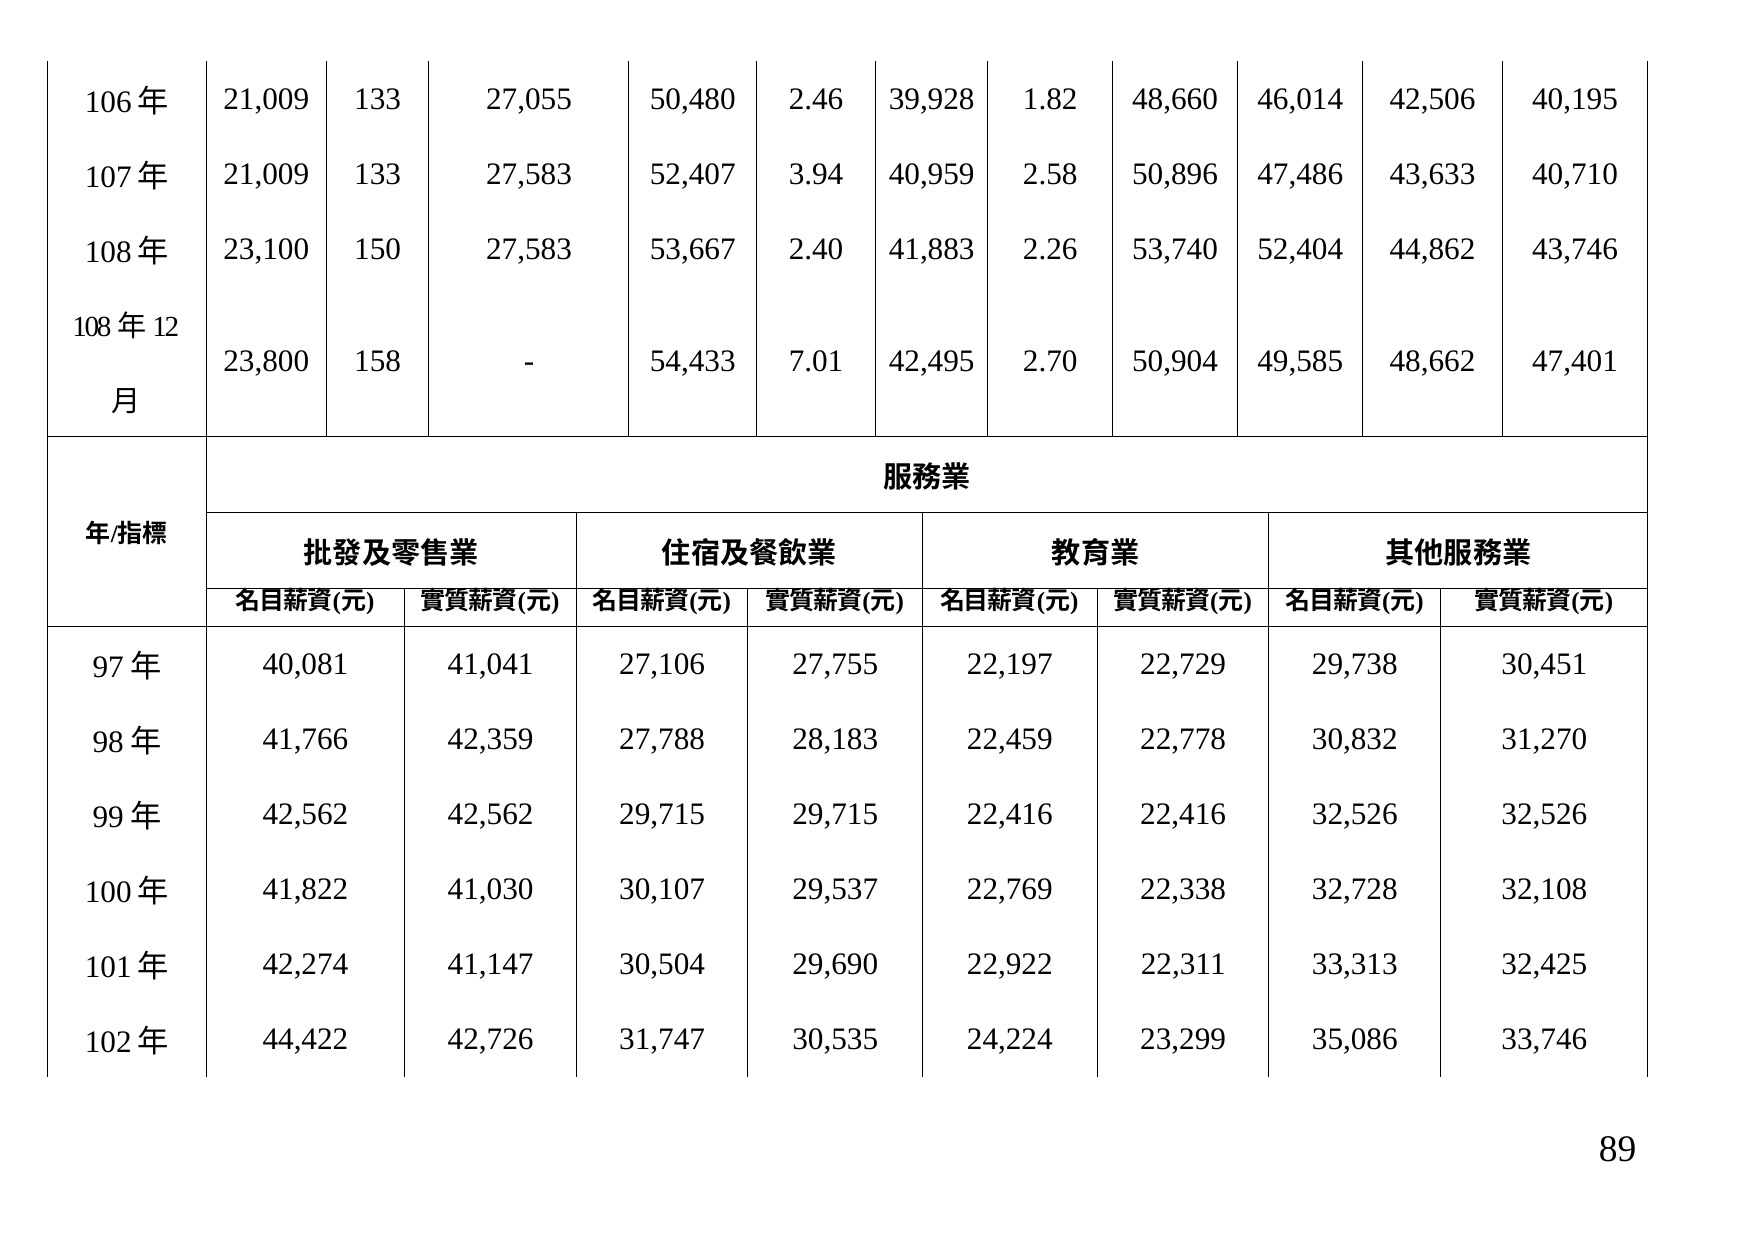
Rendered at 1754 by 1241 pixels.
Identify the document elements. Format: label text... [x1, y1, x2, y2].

table_cell 22,338 [1098, 852, 1268, 927]
table_cell 實質薪資(元) [748, 589, 922, 626]
table_cell 23,800 [207, 286, 326, 436]
table_cell 30,107 [577, 852, 747, 927]
table_cell 42,562 [207, 777, 404, 852]
table_cell 名目薪資(元) [1269, 589, 1440, 626]
table_cell 102年 [48, 1002, 206, 1077]
table_cell 30,535 [748, 1002, 922, 1077]
table_cell 32,728 [1269, 852, 1440, 927]
table_cell 2.58 [988, 136, 1112, 211]
table_cell 50,896 [1113, 136, 1237, 211]
table_cell 41,147 [405, 927, 576, 1002]
table_cell 108年12月 [48, 286, 206, 436]
table_cell 年/指標 [48, 437, 206, 626]
table_cell 41,030 [405, 852, 576, 927]
table_cell 22,922 [923, 927, 1097, 1002]
table_cell 22,459 [923, 702, 1097, 777]
table_cell 108年 [48, 211, 206, 286]
table_cell 97年 [48, 627, 206, 702]
table_cell 41,883 [876, 211, 987, 286]
table_cell 99年 [48, 777, 206, 852]
table_cell 150 [327, 211, 428, 286]
table_cell 27,055 [429, 61, 628, 136]
table_cell 22,778 [1098, 702, 1268, 777]
table_cell 32,526 [1269, 777, 1440, 852]
table_cell 40,959 [876, 136, 987, 211]
table_cell 44,422 [207, 1002, 404, 1077]
table_cell 41,822 [207, 852, 404, 927]
table_cell 實質薪資(元) [1441, 589, 1647, 626]
table_cell 教育業 [923, 513, 1268, 588]
table_cell 22,416 [1098, 777, 1268, 852]
table_cell 44,862 [1363, 211, 1502, 286]
table_cell 2.70 [988, 286, 1112, 436]
table_cell 41,041 [405, 627, 576, 702]
table_cell 33,746 [1441, 1002, 1647, 1077]
table_cell 30,504 [577, 927, 747, 1002]
table_cell 101年 [48, 927, 206, 1002]
table_cell 47,486 [1238, 136, 1362, 211]
table_cell 40,081 [207, 627, 404, 702]
table_cell 名目薪資(元) [577, 589, 747, 626]
table_cell 106年 [48, 61, 206, 136]
table_cell 48,660 [1113, 61, 1237, 136]
table_cell 21,009 [207, 136, 326, 211]
table_cell 2.46 [757, 61, 875, 136]
table_cell 27,788 [577, 702, 747, 777]
table_cell 服務業 [207, 437, 1647, 512]
table_cell 42,495 [876, 286, 987, 436]
table_cell 40,195 [1503, 61, 1647, 136]
table_cell 3.94 [757, 136, 875, 211]
table_cell 2.40 [757, 211, 875, 286]
table_cell 54,433 [629, 286, 756, 436]
table_cell 39,928 [876, 61, 987, 136]
table_cell 29,690 [748, 927, 922, 1002]
table_cell 名目薪資(元) [207, 589, 404, 626]
table_cell 41,766 [207, 702, 404, 777]
table_cell 42,506 [1363, 61, 1502, 136]
table_cell 29,537 [748, 852, 922, 927]
table_cell 住宿及餐飲業 [577, 513, 922, 588]
table_cell 2.26 [988, 211, 1112, 286]
table_cell 實質薪資(元) [405, 589, 576, 626]
table_cell 22,311 [1098, 927, 1268, 1002]
table_cell 名目薪資(元) [923, 589, 1097, 626]
table_cell 7.01 [757, 286, 875, 436]
table_cell 29,738 [1269, 627, 1440, 702]
table_cell 22,416 [923, 777, 1097, 852]
table_cell 107年 [48, 136, 206, 211]
table_cell - [429, 286, 628, 436]
table_cell 32,526 [1441, 777, 1647, 852]
table_cell 52,404 [1238, 211, 1362, 286]
table_cell 50,904 [1113, 286, 1237, 436]
table_cell 42,726 [405, 1002, 576, 1077]
table_cell 48,662 [1363, 286, 1502, 436]
table_cell 42,274 [207, 927, 404, 1002]
table_cell 49,585 [1238, 286, 1362, 436]
table_cell 27,583 [429, 211, 628, 286]
table_cell 實質薪資(元) [1098, 589, 1268, 626]
table_cell 29,715 [577, 777, 747, 852]
table_cell 28,183 [748, 702, 922, 777]
table_cell 27,106 [577, 627, 747, 702]
table_cell 100年 [48, 852, 206, 927]
table_cell 31,270 [1441, 702, 1647, 777]
table_cell 47,401 [1503, 286, 1647, 436]
table_cell 43,746 [1503, 211, 1647, 286]
table_cell 22,197 [923, 627, 1097, 702]
table_cell 23,299 [1098, 1002, 1268, 1077]
table_cell 其他服務業 [1269, 513, 1647, 588]
table_cell 27,583 [429, 136, 628, 211]
table_cell 98年 [48, 702, 206, 777]
table_cell 30,451 [1441, 627, 1647, 702]
table_cell 批發及零售業 [207, 513, 576, 588]
table_cell 53,740 [1113, 211, 1237, 286]
table_cell 1.82 [988, 61, 1112, 136]
table_cell 24,224 [923, 1002, 1097, 1077]
table_cell 50,480 [629, 61, 756, 136]
table_cell 31,747 [577, 1002, 747, 1077]
table_cell 133 [327, 136, 428, 211]
table_cell 40,710 [1503, 136, 1647, 211]
table_cell 29,715 [748, 777, 922, 852]
table_cell 22,769 [923, 852, 1097, 927]
table_cell 27,755 [748, 627, 922, 702]
table_cell 23,100 [207, 211, 326, 286]
table_cell 32,108 [1441, 852, 1647, 927]
table_cell 133 [327, 61, 428, 136]
table_cell 158 [327, 286, 428, 436]
table_cell 35,086 [1269, 1002, 1440, 1077]
table_cell 22,729 [1098, 627, 1268, 702]
table_cell 21,009 [207, 61, 326, 136]
table_cell 52,407 [629, 136, 756, 211]
table_cell 30,832 [1269, 702, 1440, 777]
table_cell 33,313 [1269, 927, 1440, 1002]
table_cell 53,667 [629, 211, 756, 286]
table_cell 42,359 [405, 702, 576, 777]
table_cell 42,562 [405, 777, 576, 852]
table_cell 43,633 [1363, 136, 1502, 211]
table_cell 32,425 [1441, 927, 1647, 1002]
table_cell 46,014 [1238, 61, 1362, 136]
